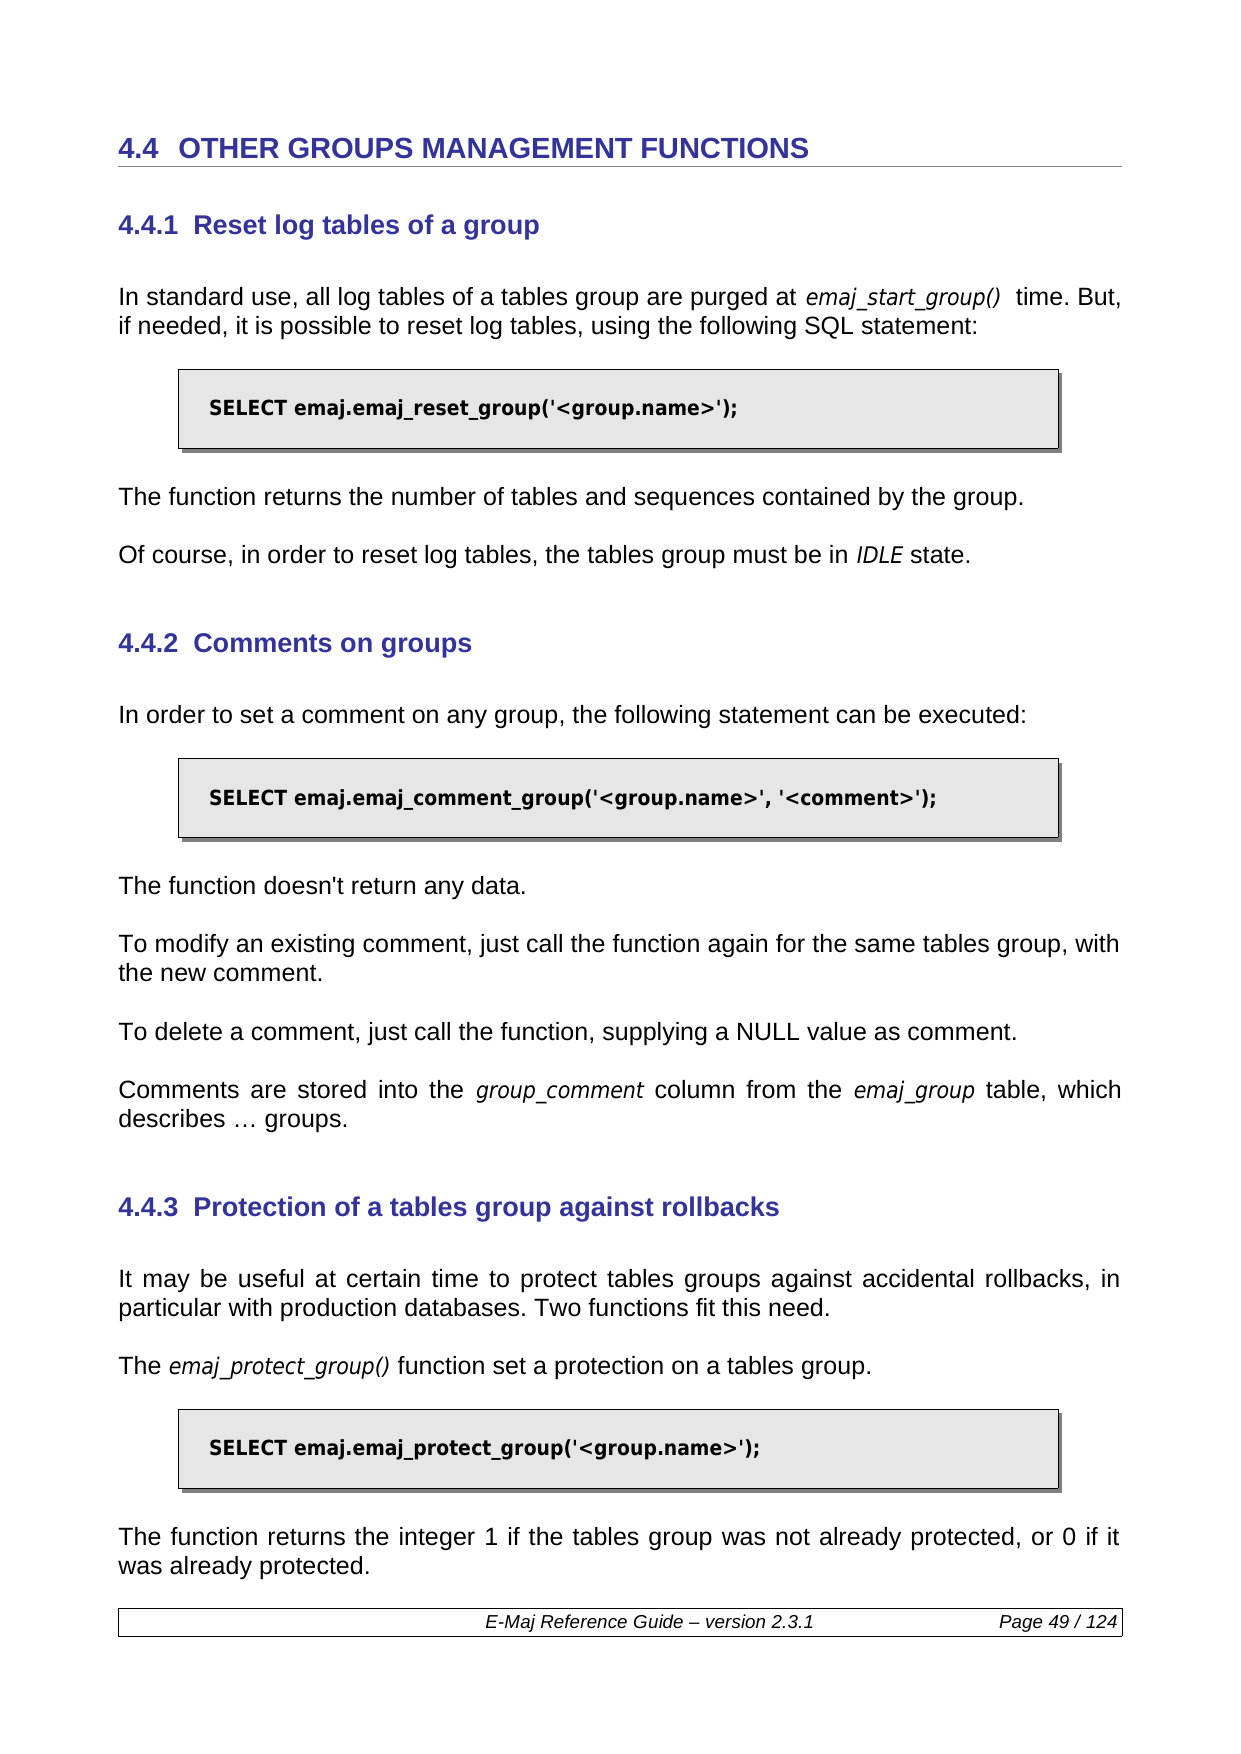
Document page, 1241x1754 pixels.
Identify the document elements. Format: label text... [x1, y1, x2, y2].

text The function doesn't return any data. [118, 871, 1122, 900]
text It may be useful at certain time to protect tables groups against accidental rollbacks, in particular with production databases. Two functions fit this need. [118, 1263, 1122, 1322]
subtitle Protection of a tables group against rollbacks [118, 1191, 1122, 1222]
text SELECT emaj.emaj_reset_group('<group.name>'); [179, 393, 1058, 418]
text To delete a comment, just call the function, supplying a NULL value as comment. [118, 1016, 1122, 1046]
text The emaj_protect_group() function set a protection on a tables group. [118, 1351, 1122, 1380]
text SELECT emaj.emaj_protect_group('<group.name>'); [179, 1433, 1058, 1458]
subtitle Other groups management functions [118, 131, 1122, 166]
text SELECT emaj.emaj_comment_group('<group.name>', '<comment>'); [179, 782, 1058, 807]
text The function returns the integer 1 if the tables group was not already protected, or 0 if it was already protected. [118, 1522, 1122, 1580]
text In standard use, all log tables of a tables group are purged at emaj_start_group() time. But, if needed, it is possible to reset log tables, using the following SQL statement: [118, 281, 1122, 339]
text To modify an existing comment, just call the function again for the same tables group, with the new comment. [118, 929, 1122, 987]
subtitle Comments on groups [118, 627, 1122, 658]
text The function returns the number of tables and sequences contained by the group. [118, 482, 1122, 511]
text Of course, in order to reset log tables, the tables group must be in IDLE state. [118, 540, 1122, 569]
text Comments are stored into the group_comment column from the emaj_group table, which describes … groups. [118, 1074, 1122, 1133]
text In order to set a comment on any group, the following statement can be executed: [118, 700, 1122, 729]
subtitle Reset log tables of a group [118, 209, 1122, 240]
